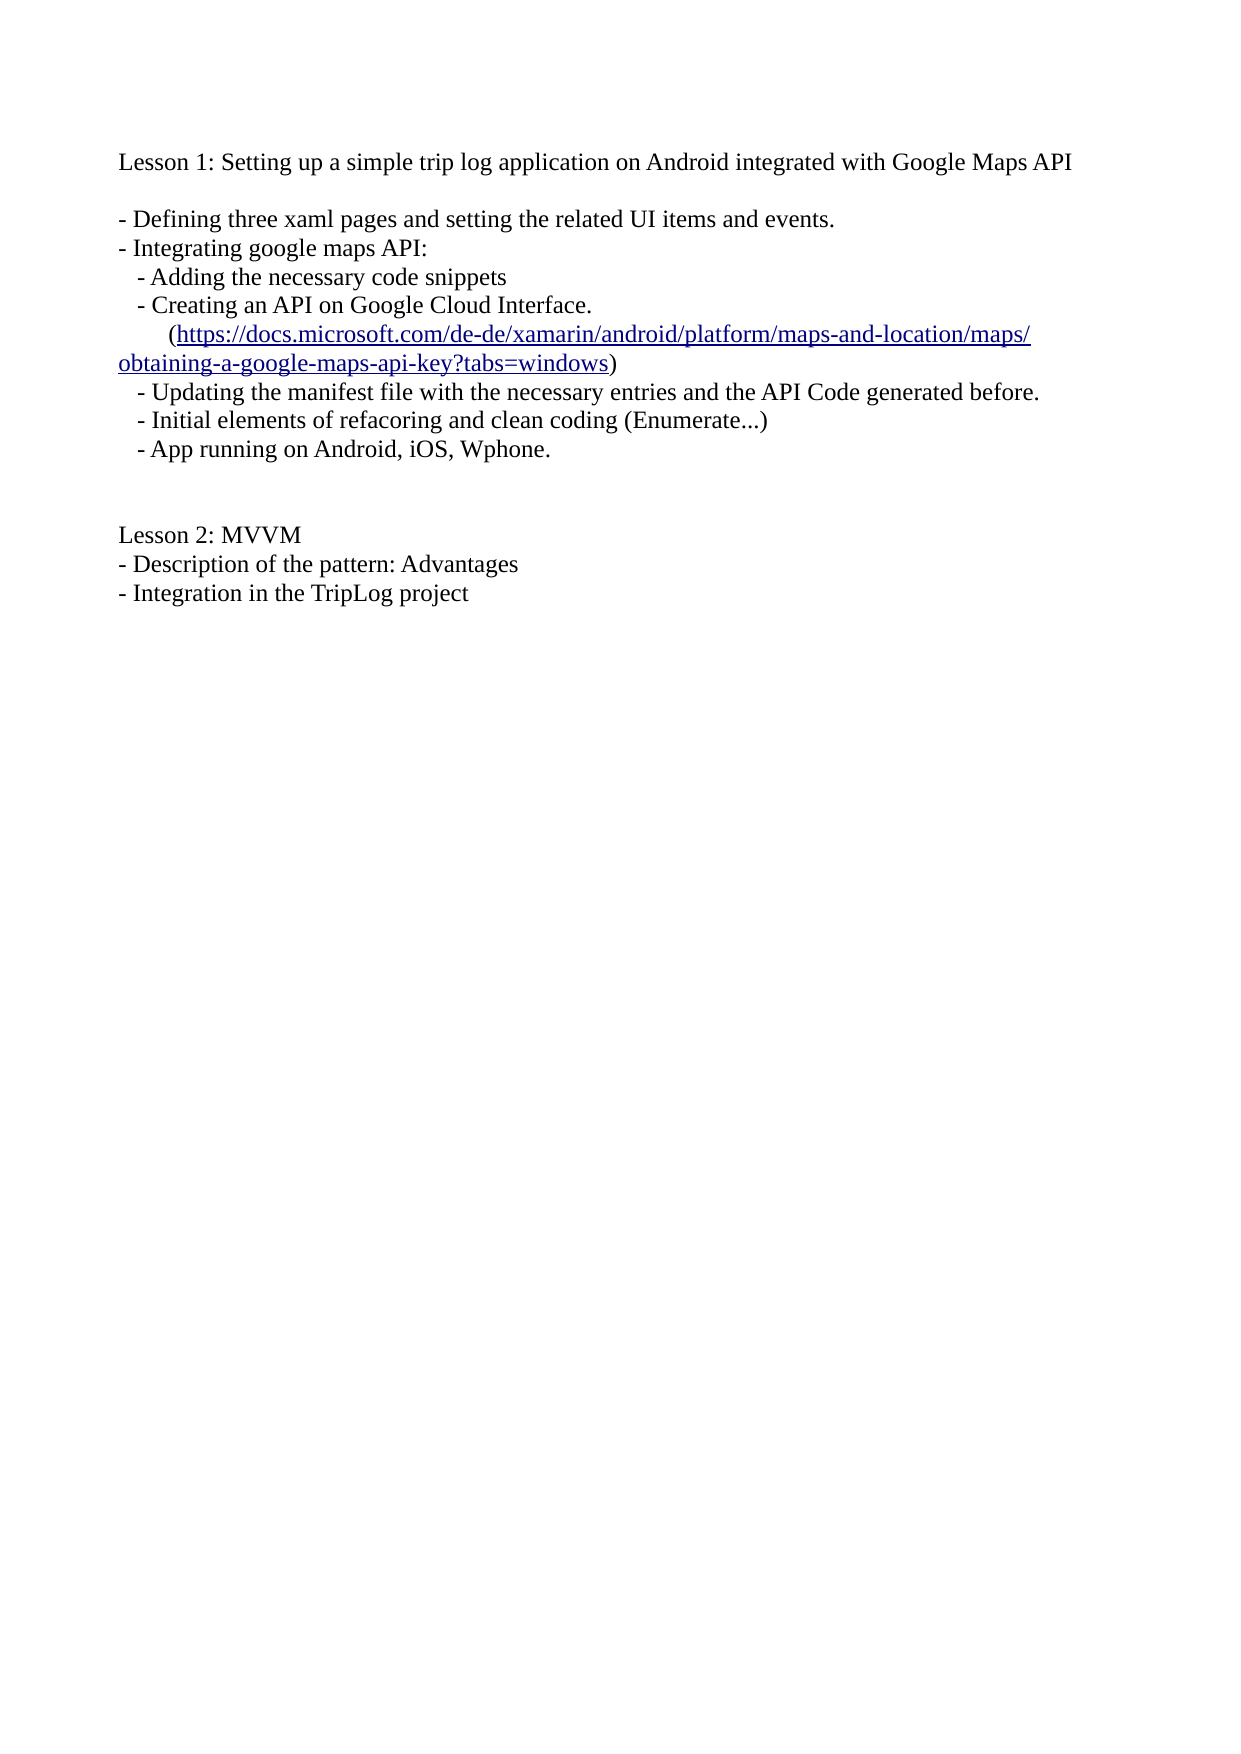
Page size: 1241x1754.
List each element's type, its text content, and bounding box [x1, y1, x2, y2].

text - Adding the necessary code snippets [118, 262, 1122, 291]
text - Description of the pattern: Advantages [118, 549, 1122, 578]
text - Updating the manifest file with the necessary entries and the API Code generated before. [118, 377, 1122, 406]
text - Initial elements of refacoring and clean coding (Enumerate...) [118, 406, 1122, 434]
text (https://docs.microsoft.com/de-de/xamarin/android/platform/maps-and-location/maps/obtaining-a-google-maps-api-key?tabs=windows) [118, 319, 1122, 377]
text Lesson 2: MVVM [118, 521, 1122, 549]
text - App running on Android, iOS, Wphone. [118, 434, 1122, 463]
text - Integration in the TripLog project [118, 578, 1122, 607]
text - Defining three xaml pages and setting the related UI items and events. [118, 204, 1122, 233]
text Lesson 1: Setting up a simple trip log application on Android integrated with Google Maps API [118, 147, 1122, 176]
text - Creating an API on Google Cloud Interface. [118, 291, 1122, 319]
text - Integrating google maps API: [118, 233, 1122, 262]
